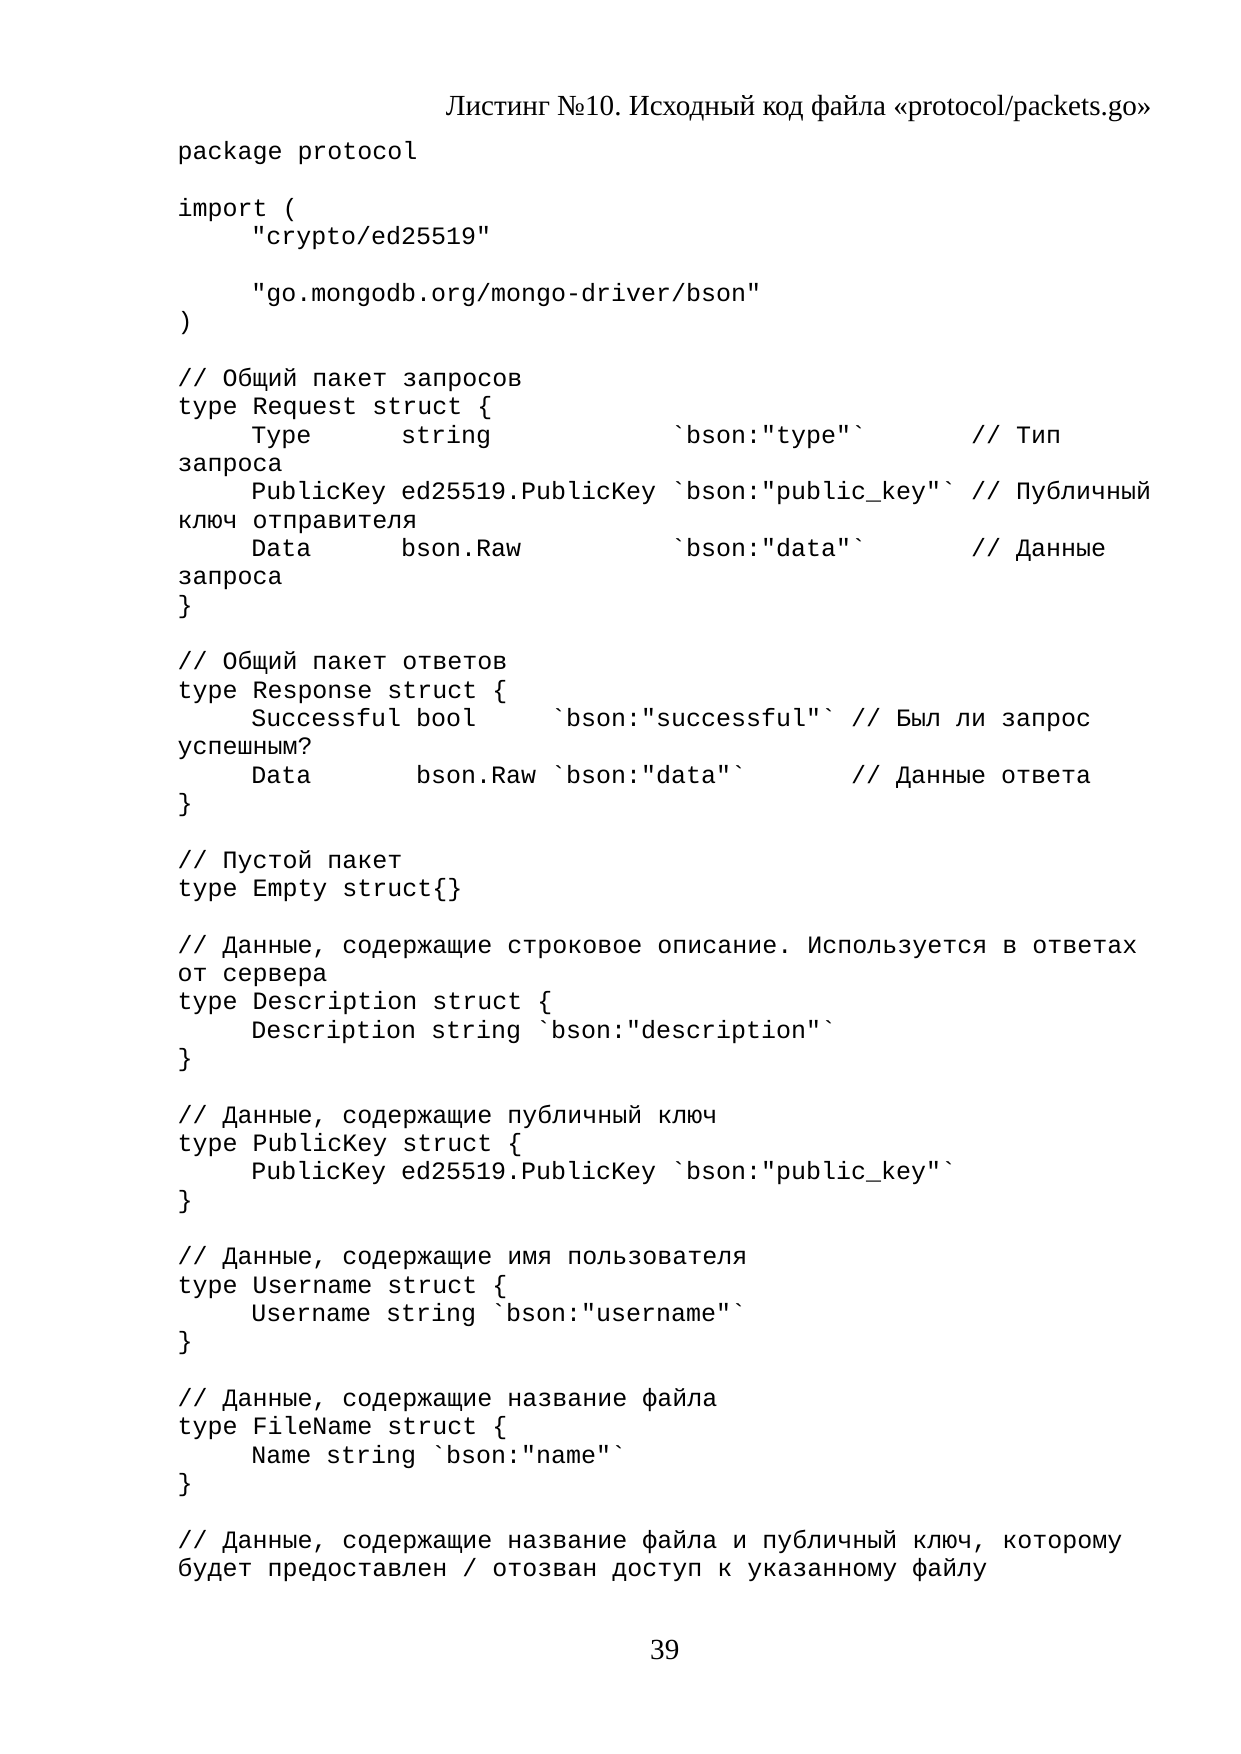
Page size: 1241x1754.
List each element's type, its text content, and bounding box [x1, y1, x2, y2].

text Data bson.Raw `bson:"data"` // Данные ответа [177, 762, 1152, 791]
text // Общий пакет ответов [177, 649, 1152, 677]
text // Данные, содержащие имя пользователя [177, 1244, 1152, 1272]
text type Empty struct{} [177, 876, 1152, 904]
text // Данные, содержащие публичный ключ [177, 1102, 1152, 1131]
text } [177, 1187, 1152, 1216]
text // Пустой пакет [177, 847, 1152, 876]
text // Общий пакет запросов [177, 366, 1152, 394]
text "go.mongodb.org/mongo-driver/bson" [177, 281, 1152, 309]
text Type string `bson:"type"` // Тип запроса [177, 422, 1152, 479]
text Description string `bson:"description"` [177, 1017, 1152, 1046]
text } [177, 791, 1152, 819]
text PublicKey ed25519.PublicKey `bson:"public_key"` // Публичный ключ отправителя [177, 479, 1152, 536]
text // Данные, содержащие строковое описание. Используется в ответах от сервера [177, 932, 1152, 989]
text } [177, 592, 1152, 621]
text "crypto/ed25519" [177, 224, 1152, 252]
text Username string `bson:"username"` [177, 1301, 1152, 1329]
text } [177, 1471, 1152, 1499]
text type Response struct { [177, 677, 1152, 706]
text Successful bool `bson:"successful"` // Был ли запрос успешным? [177, 706, 1152, 762]
text ) [177, 309, 1152, 337]
text type FileName struct { [177, 1414, 1152, 1442]
text Листинг №10. Исходный код файла «protocol/packets.go» [177, 88, 1152, 122]
text } [177, 1329, 1152, 1357]
text // Данные, содержащие название файла [177, 1386, 1152, 1414]
text Name string `bson:"name"` [177, 1442, 1152, 1471]
text // Данные, содержащие название файла и публичный ключ, которому будет предоставлен / отозван доступ к указанному файлу [177, 1527, 1152, 1584]
text type Description struct { [177, 989, 1152, 1017]
text PublicKey ed25519.PublicKey `bson:"public_key"` [177, 1159, 1152, 1187]
text Data bson.Raw `bson:"data"` // Данные запроса [177, 536, 1152, 592]
text import ( [177, 196, 1152, 224]
text type PublicKey struct { [177, 1131, 1152, 1159]
text } [177, 1046, 1152, 1074]
text type Username struct { [177, 1272, 1152, 1301]
text package protocol [177, 139, 1152, 167]
text type Request struct { [177, 394, 1152, 422]
